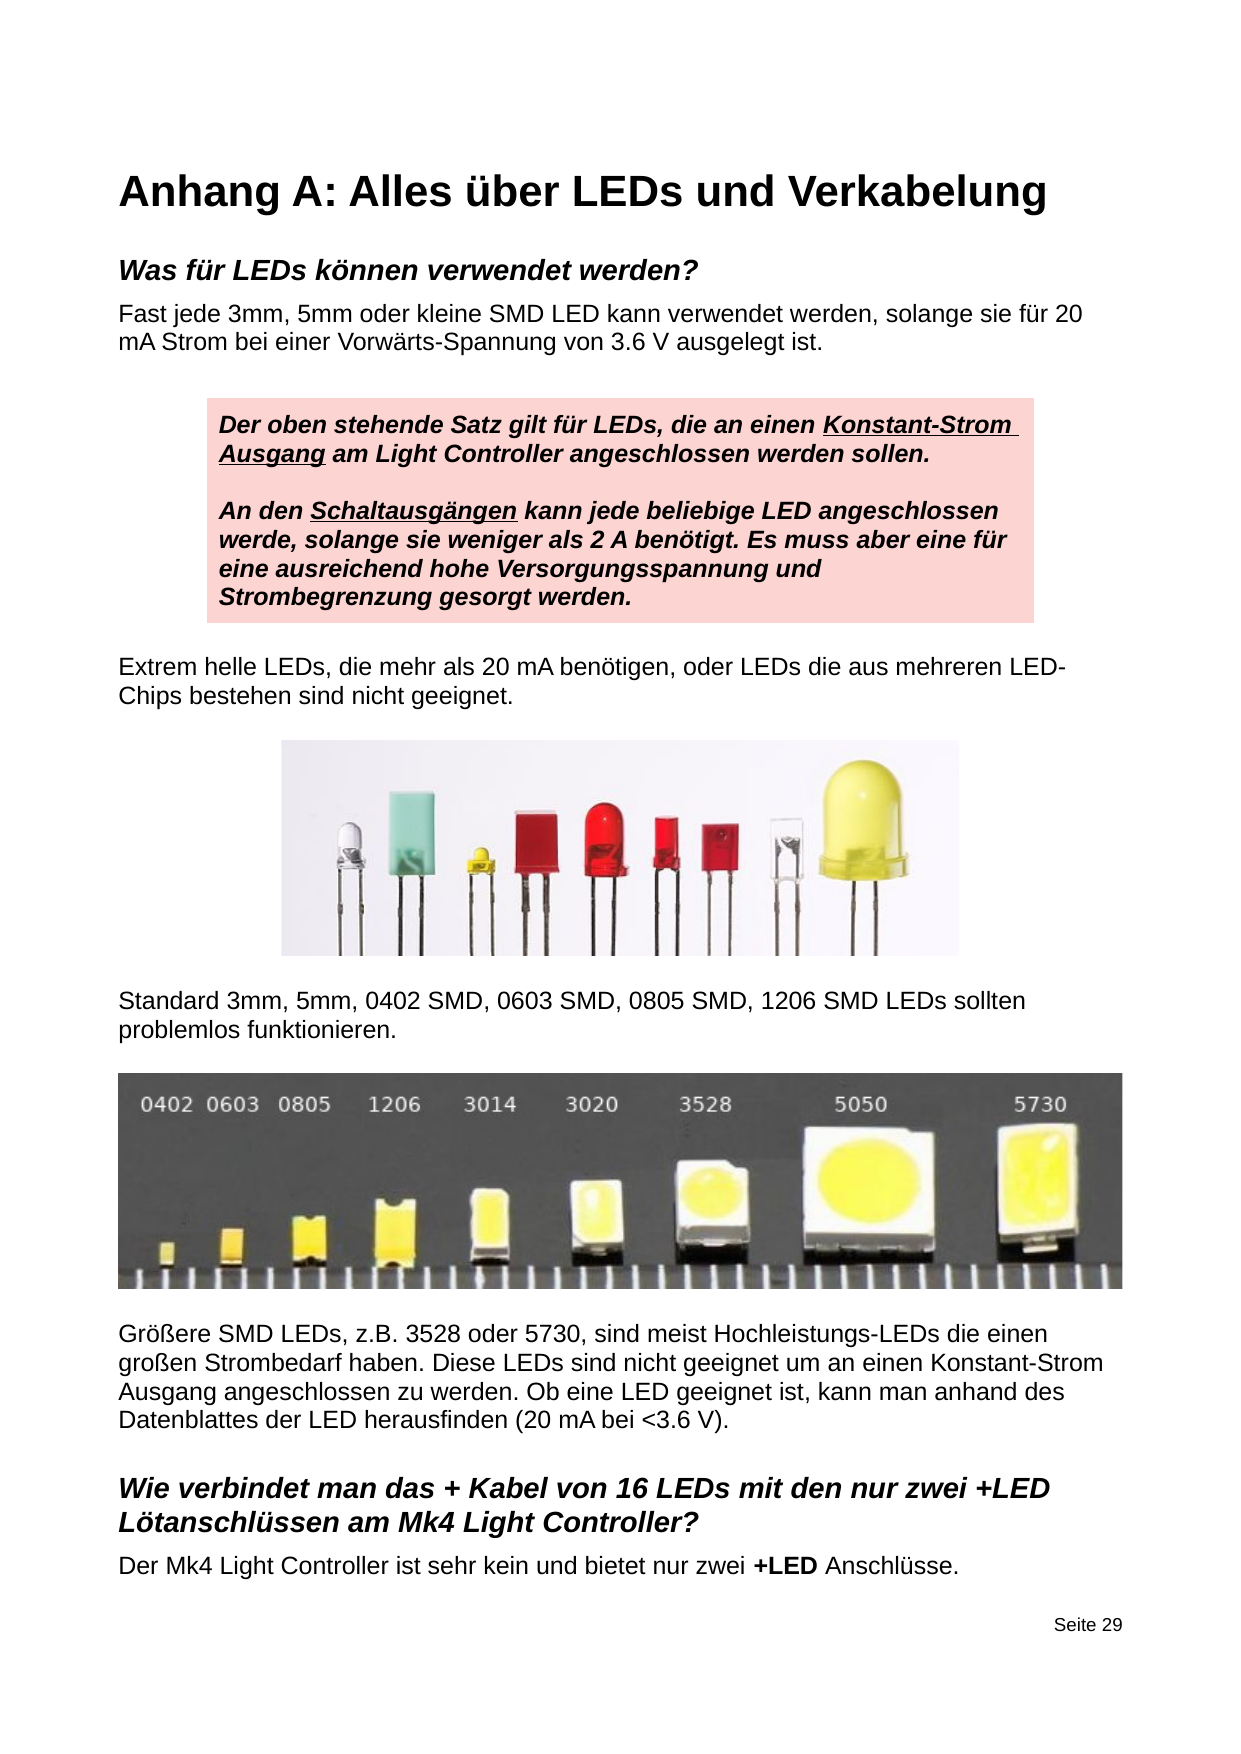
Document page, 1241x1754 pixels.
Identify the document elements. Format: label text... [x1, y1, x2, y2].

picture [118, 1073, 1123, 1289]
subtitle Wie verbindet man das + Kabel von 16 LEDs mit den nur zwei +LED Lötanschlüssen am Mk4 Light Controller? [118, 1471, 1122, 1538]
text Größere SMD LEDs, z.B. 3528 oder 5730, sind meist Hochleistungs-LEDs die einen großen Strombedarf haben. Diese LEDs sind nicht geeignet um an einen Konstant-Strom Ausgang angeschlossen zu werden. Ob eine LED geeignet ist, kann man anhand des Datenblattes der LED herausfinden (20 mA bei <3.6 V). [118, 1319, 1122, 1434]
subtitle Was für LEDs können verwendet werden? [118, 252, 1122, 286]
picture [281, 740, 960, 956]
text Standard 3mm, 5mm, 0402 SMD, 0603 SMD, 0805 SMD, 1206 SMD LEDs sollten problemlos funktionieren. [118, 986, 1122, 1043]
text Der Mk4 Light Controller ist sehr kein und bietet nur zwei +LED Anschlüsse. [118, 1551, 1122, 1580]
text An den Schaltausgängen kann jede beliebige LED angeschlossen werde, solange sie weniger als 2 A benötigt. Es muss aber eine für eine ausreichend hohe Versorgungsspannung und Strombegrenzung gesorgt werden. [207, 496, 1034, 623]
subtitle Anhang A: Alles über LEDs und Verkabelung [118, 165, 1122, 216]
text Der oben stehende Satz gilt für LEDs, die an einen Konstant-Strom Ausgang am Light Controller angeschlossen werden sollen. [207, 398, 1034, 467]
text Extrem helle LEDs, die mehr als 20 mA benötigen, oder LEDs die aus mehreren LED-Chips bestehen sind nicht geeignet. [118, 652, 1122, 710]
text Fast jede 3mm, 5mm oder kleine SMD LED kann verwendet werden, solange sie für 20 mA Strom bei einer Vorwärts-Spannung von 3.6 V ausgelegt ist. [118, 298, 1122, 356]
